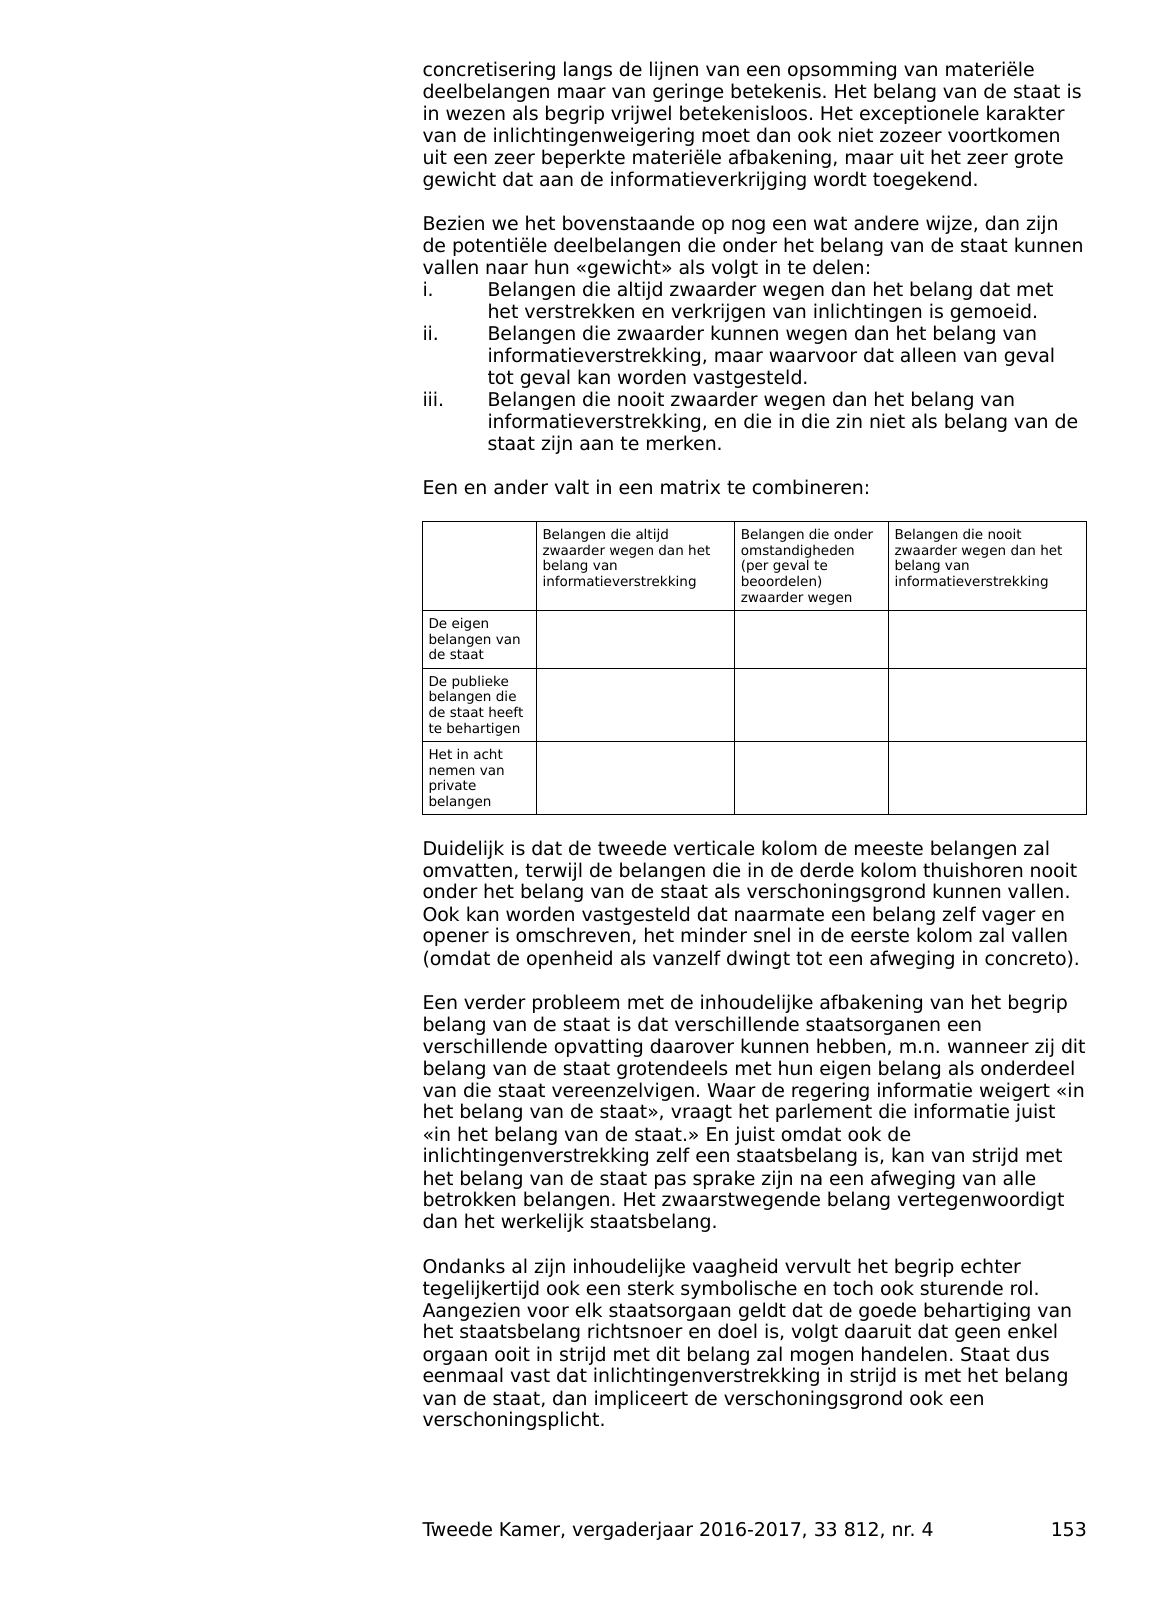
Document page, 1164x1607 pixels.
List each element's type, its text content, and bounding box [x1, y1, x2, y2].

text concretisering langs de lijnen van een opsomming van materiële deelbelangen maar van geringe betekenis. Het belang van de staat is in wezen als begrip vrijwel betekenisloos. Het exceptionele karakter van de inlichtingenweigering moet dan ook niet zozeer voortkomen uit een zeer beperkte materiële afbakening, maar uit het zeer grote gewicht dat aan de informatieverkrijging wordt toegekend. [422, 59, 1087, 191]
text ii. Belangen die zwaarder kunnen wegen dan het belang van informatieverstrekking, maar waarvoor dat alleen van geval tot geval kan worden vastgesteld. [422, 323, 1087, 389]
text iii. Belangen die nooit zwaarder wegen dan het belang van informatieverstrekking, en die in die zin niet als belang van de staat zijn aan te merken. [422, 389, 1087, 455]
table_cell Het in acht nemen van private belangen [423, 742, 536, 814]
table_cell [537, 669, 734, 741]
table_cell [889, 742, 1086, 814]
table_cell De publieke belangen die de staat heeft te behartigen [423, 669, 536, 741]
text Ondanks al zijn inhoudelijke vaagheid vervult het begrip echter tegelijkertijd ook een sterk symbolische en toch ook sturende rol. Aangezien voor elk staatsorgaan geldt dat de goede behartiging van het staatsbelang richtsnoer en doel is, volgt daaruit dat geen enkel orgaan ooit in strijd met dit belang zal mogen handelen. Staat dus eenmaal vast dat inlichtingenverstrekking in strijd is met het belang van de staat, dan impliceert de verschoningsgrond ook een verschoningsplicht. [422, 1256, 1087, 1431]
text Een en ander valt in een matrix te combineren: [422, 477, 1087, 499]
text Duidelijk is dat de tweede verticale kolom de meeste belangen zal omvatten, terwijl de belangen die in de derde kolom thuishoren nooit onder het belang van de staat als verschoningsgrond kunnen vallen. Ook kan worden vastgesteld dat naarmate een belang zelf vager en opener is omschreven, het minder snel in de eerste kolom zal vallen (omdat de openheid als vanzelf dwingt tot een afweging in concreto). [422, 837, 1087, 969]
table_cell [735, 669, 888, 741]
table_cell [735, 611, 888, 668]
table_cell [537, 611, 734, 668]
table_header [423, 522, 536, 610]
table_cell [889, 669, 1086, 741]
table_header Belangen die onder omstandigheden (per geval te beoordelen) zwaarder wegen [735, 522, 888, 610]
table_header Belangen die altijd zwaarder wegen dan het belang van informatieverstrekking [537, 522, 734, 610]
text i. Belangen die altijd zwaarder wegen dan het belang dat met het verstrekken en verkrijgen van inlichtingen is gemoeid. [422, 279, 1087, 323]
table_header Belangen die nooit zwaarder wegen dan het belang van informatieverstrekking [889, 522, 1086, 610]
table_cell [889, 611, 1086, 668]
table_cell De eigen belangen van de staat [423, 611, 536, 668]
table_cell [735, 742, 888, 814]
text Bezien we het bovenstaande op nog een wat andere wijze, dan zijn de potentiële deelbelangen die onder het belang van de staat kunnen vallen naar hun «gewicht» als volgt in te delen: [422, 213, 1087, 279]
text Een verder probleem met de inhoudelijke afbakening van het begrip belang van de staat is dat verschillende staatsorganen een verschillende opvatting daarover kunnen hebben, m.n. wanneer zij dit belang van de staat grotendeels met hun eigen belang als onderdeel van die staat vereenzelvigen. Waar de regering informatie weigert «in het belang van de staat», vraagt het parlement die informatie juist «in het belang van de staat.» En juist omdat ook de inlichtingenverstrekking zelf een staatsbelang is, kan van strijd met het belang van de staat pas sprake zijn na een afweging van alle betrokken belangen. Het zwaarstwegende belang vertegenwoordigt dan het werkelijk staatsbelang. [422, 992, 1087, 1233]
table_cell [537, 742, 734, 814]
